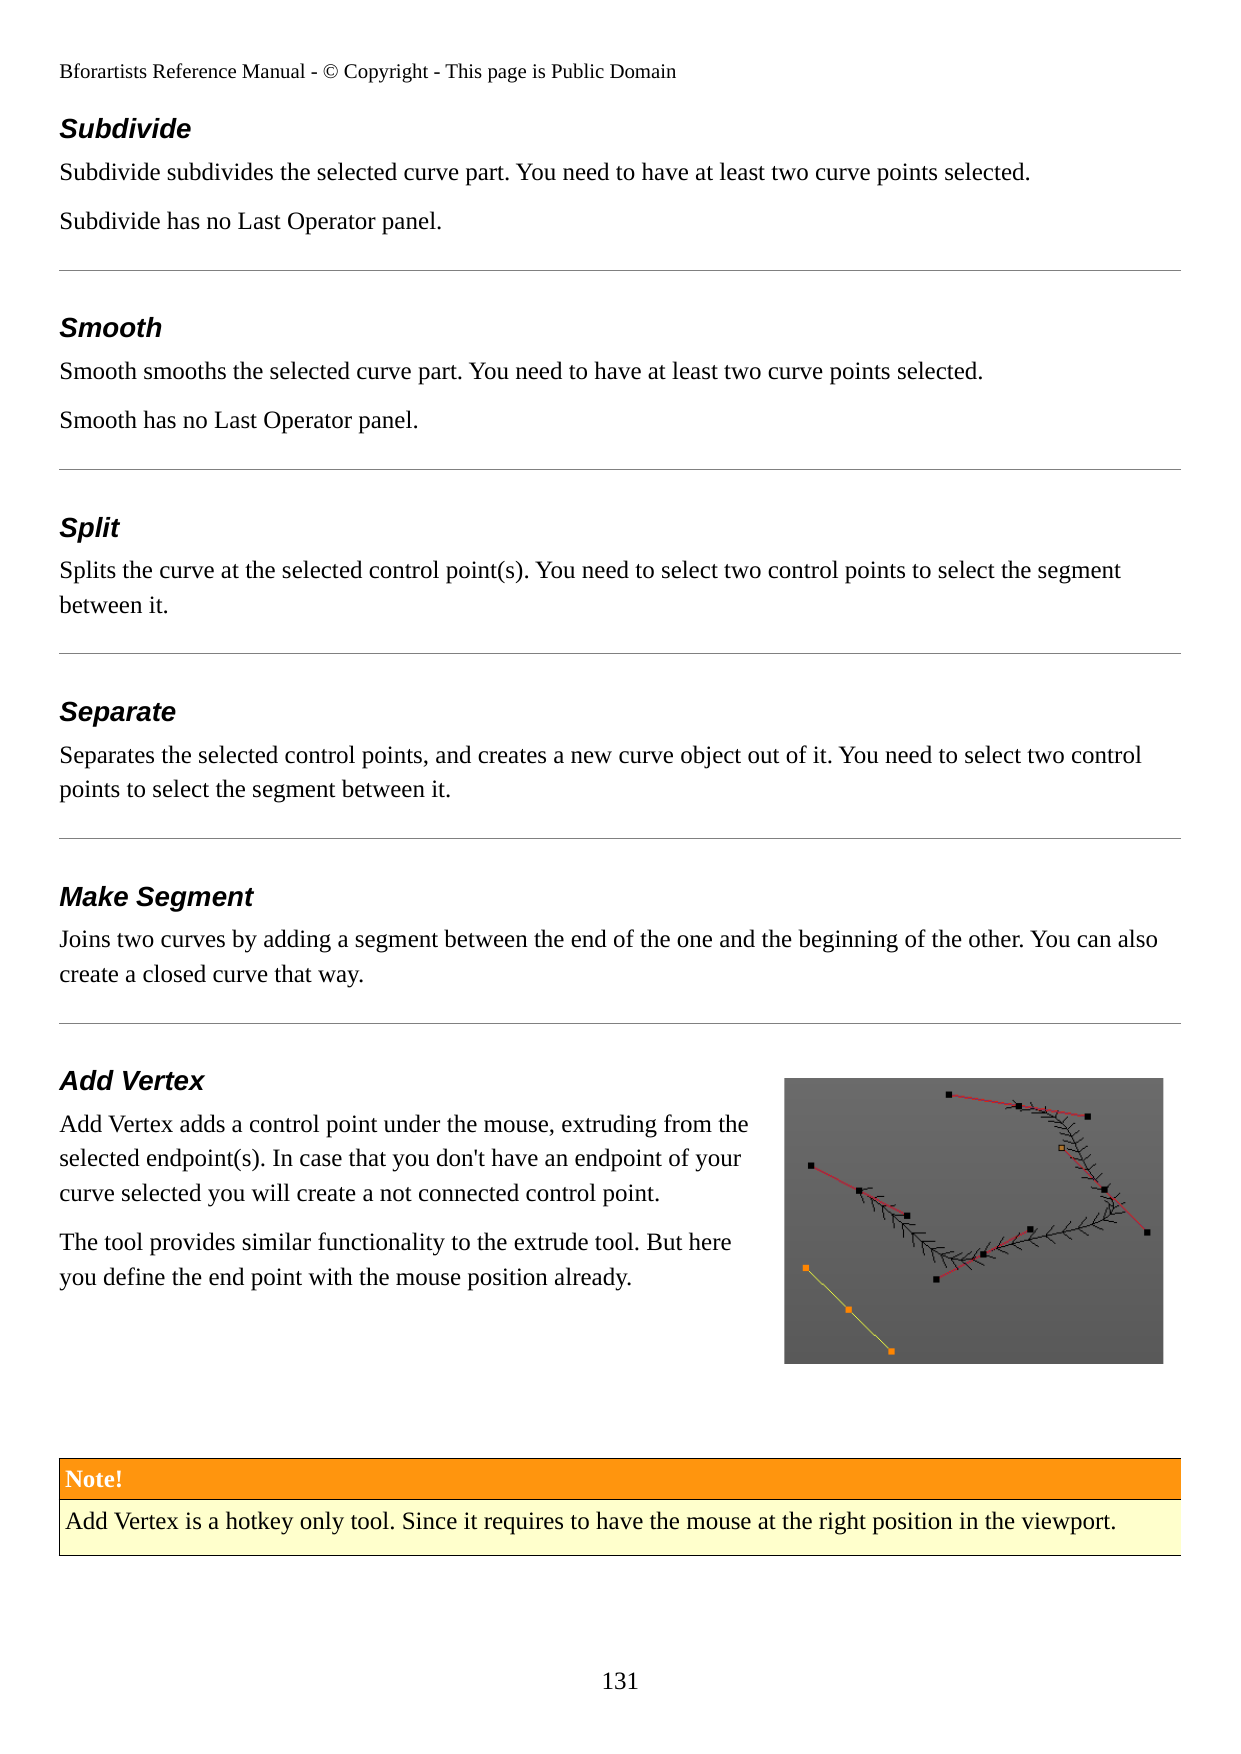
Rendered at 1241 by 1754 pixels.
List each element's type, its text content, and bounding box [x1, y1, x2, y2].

text Subdivide has no Last Operator panel. [59, 206, 1181, 235]
subtitle Add Vertex [59, 1065, 1181, 1097]
text Joins two curves by adding a segment between the end of the one and the beginning of the other. You can also create a closed curve that way. [59, 924, 1181, 988]
text Subdivide subdivides the selected curve part. You need to have at least two curve points selected. [59, 157, 1181, 186]
text Splits the curve at the selected control point(s). You need to select two control points to select the segment between it. [59, 555, 1181, 618]
text Smooth has no Last Operator panel. [59, 405, 1181, 434]
text Smooth smooths the selected curve part. You need to have at least two curve points selected. [59, 356, 1181, 385]
text Separates the selected control points, and creates a new curve object out of it. You need to select two control points to select the segment between it. [59, 740, 1181, 803]
text Add Vertex adds a control point under the mouse, extruding from the selected endpoint(s). In case that you don't have an endpoint of your curve selected you will create a not connected control point. [59, 1109, 784, 1207]
text The tool provides similar functionality to the extrude tool. But here you define the end point with the mouse position already. [59, 1227, 784, 1290]
subtitle Subdivide [59, 113, 1181, 144]
subtitle Split [59, 511, 1181, 543]
table_cell Add Vertex is a hotkey only tool. Since it requires to have the mouse at the right position in the viewport. [60, 1500, 1181, 1555]
table_header Note! [60, 1459, 1181, 1499]
subtitle Smooth [59, 312, 1181, 344]
picture [784, 1078, 1164, 1364]
subtitle Make Segment [59, 880, 1181, 912]
subtitle Separate [59, 696, 1181, 727]
